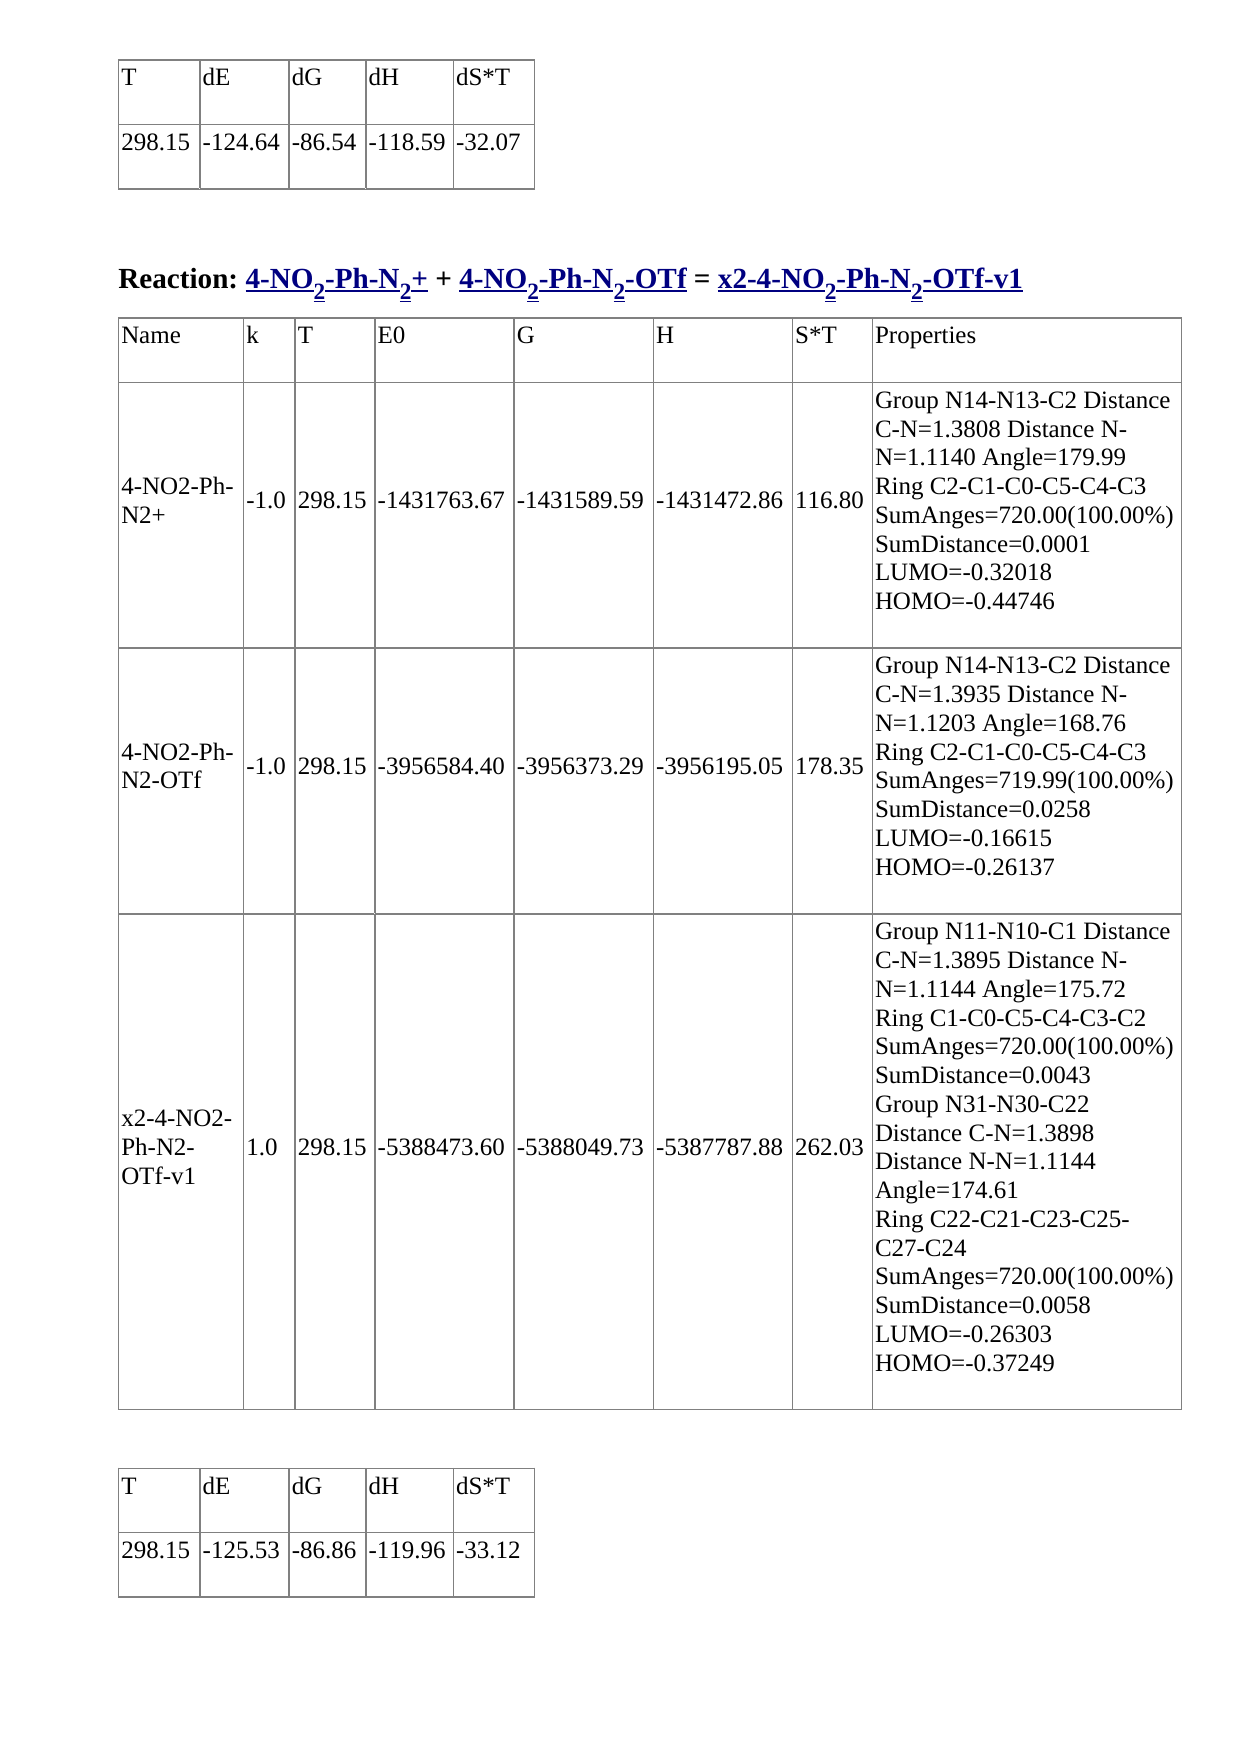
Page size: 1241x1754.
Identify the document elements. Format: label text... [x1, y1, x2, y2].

table_header E0 [376, 319, 513, 382]
table_cell Group N11-N10-C1 Distance C-N=1.3895 Distance N-N=1.1144 Angle=175.72 Ring C1-C0-C5-C4-C3-C2 SumAnges=720.00(100.00%) SumDistance=0.0043 Group N31-N30-C22 Distance C-N=1.3898 Distance N-N=1.1144 Angle=174.61 Ring C22-C21-C23-C25-C27-C24 SumAnges=720.00(100.00%) SumDistance=0.0058 LUMO=-0.26303 HOMO=-0.37249 [873, 915, 1181, 1409]
table_header dH [367, 61, 453, 123]
table_cell -119.96 [367, 1533, 453, 1596]
table_cell 1.0 [244, 915, 294, 1409]
table_header G [515, 319, 653, 382]
table_cell -1431763.67 [376, 383, 513, 647]
table_cell 4-NO2-Ph-N2-OTf [119, 649, 243, 913]
table_cell -1431589.59 [515, 383, 653, 647]
table_cell -125.53 [201, 1533, 288, 1596]
table_cell Group N14-N13-C2 Distance C-N=1.3935 Distance N-N=1.1203 Angle=168.76 Ring C2-C1-C0-C5-C4-C3 SumAnges=719.99(100.00%) SumDistance=0.0258 LUMO=-0.16615 HOMO=-0.26137 [873, 649, 1181, 913]
table_header dH [367, 1469, 453, 1532]
table_cell 298.15 [119, 125, 199, 188]
table_header dS*T [454, 61, 534, 123]
table_header dE [201, 61, 288, 123]
table_cell -124.64 [201, 125, 288, 188]
table_header Properties [873, 319, 1181, 382]
table_header T [119, 1469, 199, 1532]
table_header dG [290, 61, 365, 123]
table_header T [296, 319, 374, 382]
table_cell -1.0 [244, 383, 294, 647]
table_cell -1.0 [244, 649, 294, 913]
subtitle Reaction: 4-NO2-Ph-N2+ + 4-NO2-Ph-N2-OTf = x2-4-NO2-Ph-N2-OTf-v1 [118, 261, 1181, 304]
table_cell 4-NO2-Ph-N2+ [119, 383, 243, 647]
table_cell 298.15 [296, 915, 374, 1409]
table_cell 262.03 [793, 915, 872, 1409]
table_header dS*T [454, 1469, 534, 1532]
table_header S*T [793, 319, 872, 382]
table_cell -86.54 [290, 125, 365, 188]
table_cell -1431472.86 [654, 383, 792, 647]
table_cell -33.12 [454, 1533, 534, 1596]
table_cell -3956584.40 [376, 649, 513, 913]
table_cell 116.80 [793, 383, 872, 647]
table_cell -5388473.60 [376, 915, 513, 1409]
table_cell Group N14-N13-C2 Distance C-N=1.3808 Distance N-N=1.1140 Angle=179.99 Ring C2-C1-C0-C5-C4-C3 SumAnges=720.00(100.00%) SumDistance=0.0001 LUMO=-0.32018 HOMO=-0.44746 [873, 383, 1181, 647]
table_header Name [119, 319, 243, 382]
table_cell 298.15 [296, 649, 374, 913]
table_cell -32.07 [454, 125, 534, 188]
table_header dE [201, 1469, 288, 1532]
table_cell -118.59 [367, 125, 453, 188]
table_cell -86.86 [290, 1533, 365, 1596]
table_cell -5387787.88 [654, 915, 792, 1409]
table_cell 298.15 [119, 1533, 199, 1596]
table_cell -3956373.29 [515, 649, 653, 913]
table_header T [119, 61, 199, 123]
table_cell -5388049.73 [515, 915, 653, 1409]
table_header H [654, 319, 792, 382]
table_header k [244, 319, 294, 382]
table_cell 298.15 [296, 383, 374, 647]
table_cell 178.35 [793, 649, 872, 913]
table_cell x2-4-NO2-Ph-N2-OTf-v1 [119, 915, 243, 1409]
table_cell -3956195.05 [654, 649, 792, 913]
table_header dG [290, 1469, 365, 1532]
